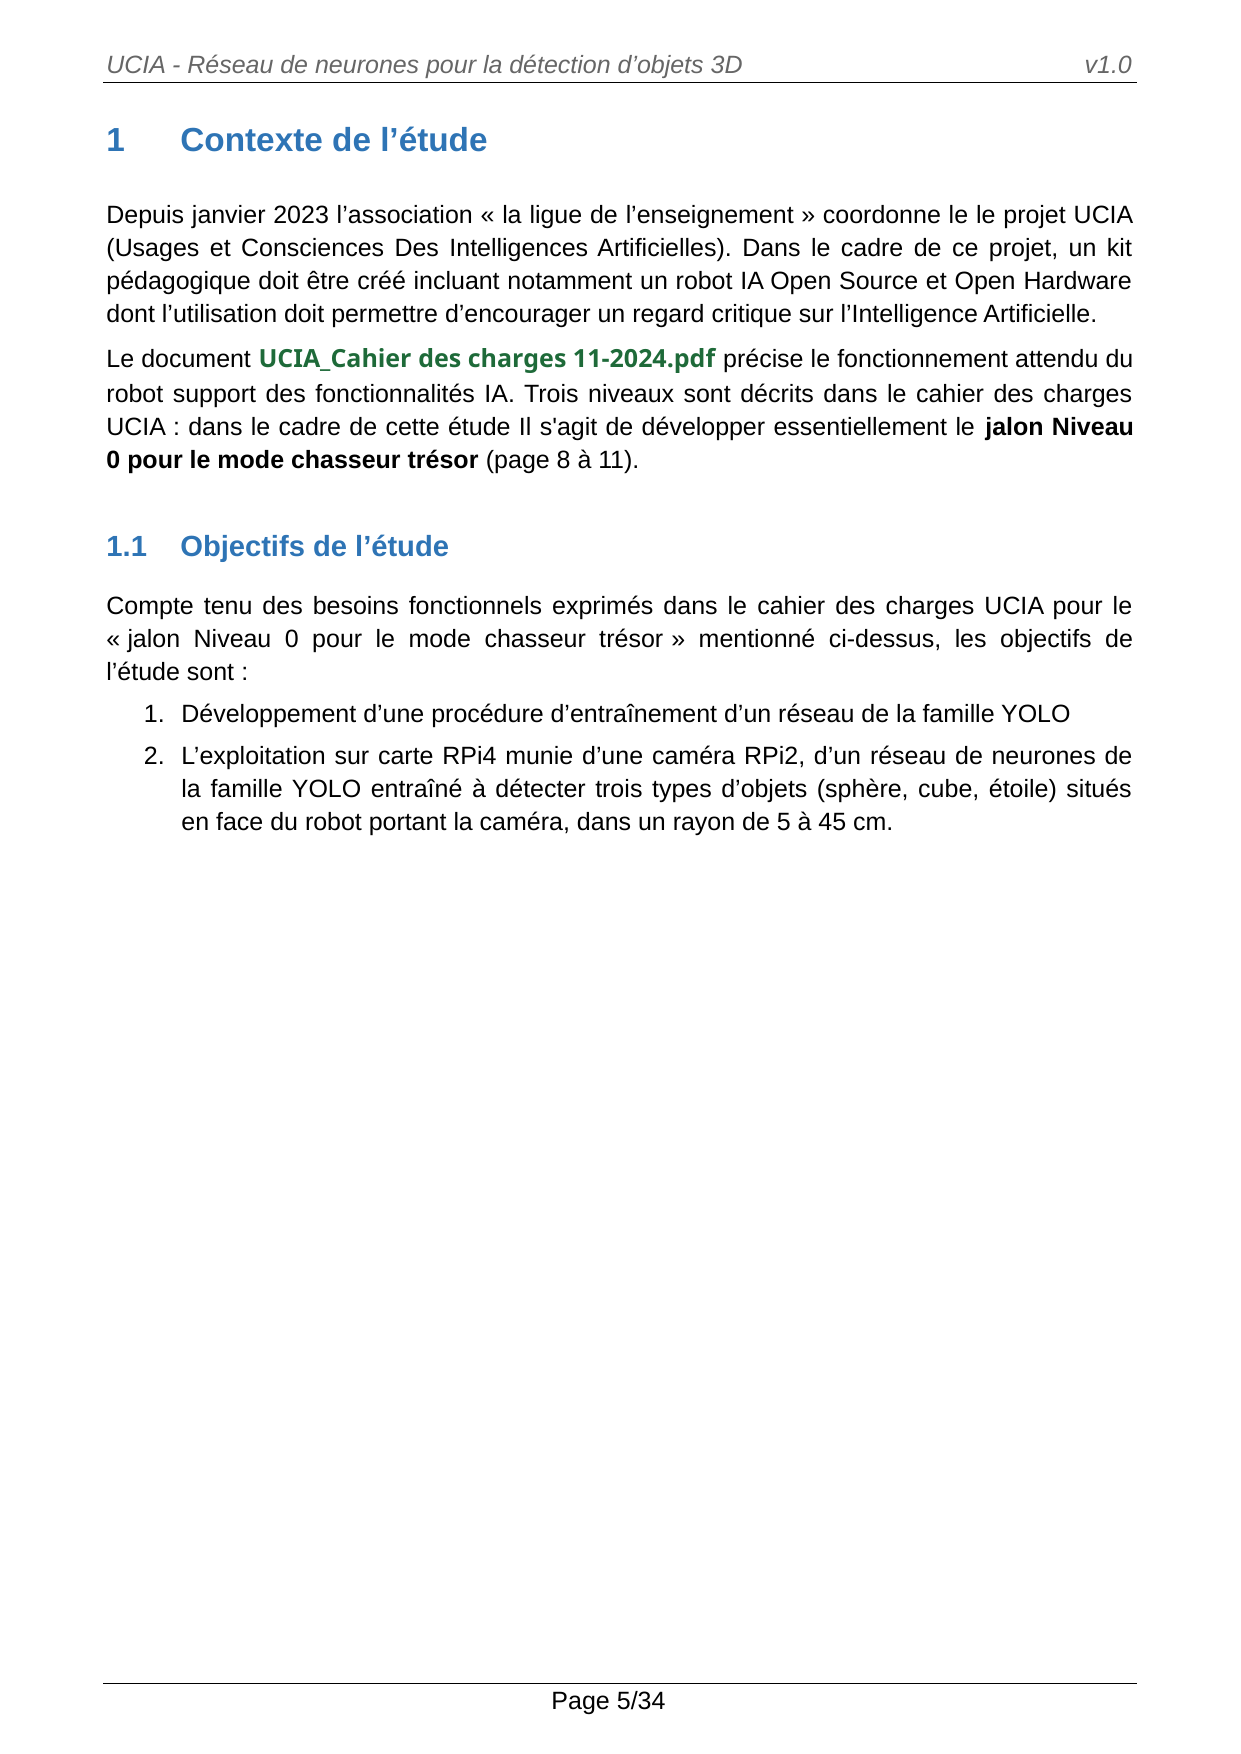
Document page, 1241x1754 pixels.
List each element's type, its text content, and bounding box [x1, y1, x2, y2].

list Développement d’une procédure d’entraînement d’un réseau de la famille YOLO [144, 699, 1134, 728]
text Compte tenu des besoins fonctionnels exprimés dans le cahier des charges UCIA pour le « jalon Niveau 0 pour le mode chasseur trésor » mentionné ci-dessus, les objectifs de l’étude sont : [106, 591, 1134, 686]
text Le document UCIA_Cahier des charges 11-2024.pdf précise le fonctionnement attendu du robot support des fonctionnalités IA. Trois niveaux sont décrits dans le cahier des charges UCIA : dans le cadre de cette étude Il s'agit de développer essentiellement le jalon Niveau 0 pour le mode chasseur trésor (page 8 à 11). [106, 341, 1134, 474]
text Depuis janvier 2023 l’association « la ligue de l’enseignement » coordonne le le projet UCIA (Usages et Consciences Des Intelligences Artificielles). Dans le cadre de ce projet, un kit pédagogique doit être créé incluant notamment un robot IA Open Source et Open Hardware dont l’utilisation doit permettre d’encourager un regard critique sur l’Intelligence Artificielle. [106, 200, 1134, 328]
subtitle Objectifs de l’étude [106, 529, 1134, 562]
list L’exploitation sur carte RPi4 munie d’une caméra RPi2, d’un réseau de neurones de la famille YOLO entraîné à détecter trois types d’objets (sphère, cube, étoile) situés en face du robot portant la caméra, dans un rayon de 5 à 45 cm. [144, 741, 1134, 836]
subtitle Contexte de l’étude [106, 120, 1134, 159]
